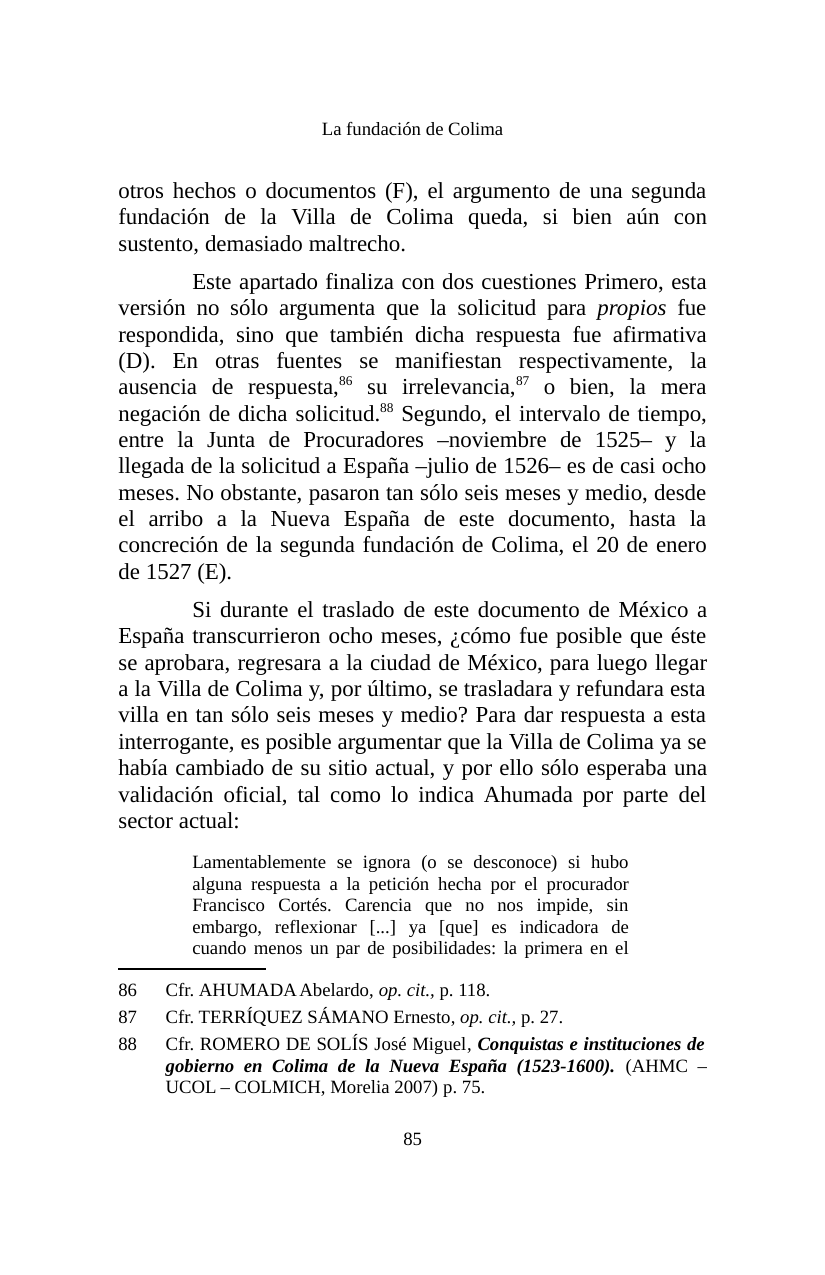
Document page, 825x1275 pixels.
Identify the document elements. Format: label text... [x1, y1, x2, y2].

text Lamentablemente se ignora (o se desconoce) si hubo alguna respuesta a la petición hecha por el procurador Francisco Cortés. Carencia que no nos impide, sin embargo, reflexionar [...] ya [que] es indicadora de cuando menos un par de posibilidades: la primera en el [192, 851, 629, 959]
text otros hechos o documentos (F), el argumento de una segunda fundación de la Villa de Colima queda, si bien aún con sustento, demasiado maltrecho. [118, 177, 707, 256]
text Este apartado finaliza con dos cuestiones Primero, esta versión no sólo argumenta que la solicitud para propios fue respondida, sino que también dicha respuesta fue afirmativa (D). En otras fuentes se manifiestan respectivamente, la ausencia de respuesta, su irrelevancia, o bien, la mera negación de dicha solicitud. Segundo, el intervalo de tiempo, entre la Junta de Procuradores –noviembre de 1525– y la llegada de la solicitud a España –julio de 1526– es de casi ocho meses. No obstante, pasaron tan sólo seis meses y medio, desde el arribo a la Nueva España de este documento, hasta la concreción de la segunda fundación de Colima, el 20 de enero de 1527 (E). [118, 268, 707, 584]
text Cfr. AHUMADA Abelardo, op. cit., p. 118. [118, 978, 707, 1000]
text Si durante el traslado de este documento de México a España transcurrieron ocho meses, ¿cómo fue posible que éste se aprobara, regresara a la ciudad de México, para luego llegar a la Villa de Colima y, por último, se trasladara y refundara esta villa en tan sólo seis meses y medio? Para dar respuesta a esta interrogante, es posible argumentar que la Villa de Colima ya se había cambiado de su sitio actual, y por ello sólo esperaba una validación oficial, tal como lo indica Ahumada por parte del sector actual: [118, 596, 707, 833]
text Cfr. ROMERO DE SOLÍS José Miguel, Conquistas e instituciones de gobierno en Colima de la Nueva España (1523-1600). (AHMC – UCOL – COLMICH, Morelia 2007) p. 75. [118, 1033, 707, 1098]
text Cfr. TERRÍQUEZ SÁMANO Ernesto, op. cit., p. 27. [118, 1006, 707, 1027]
